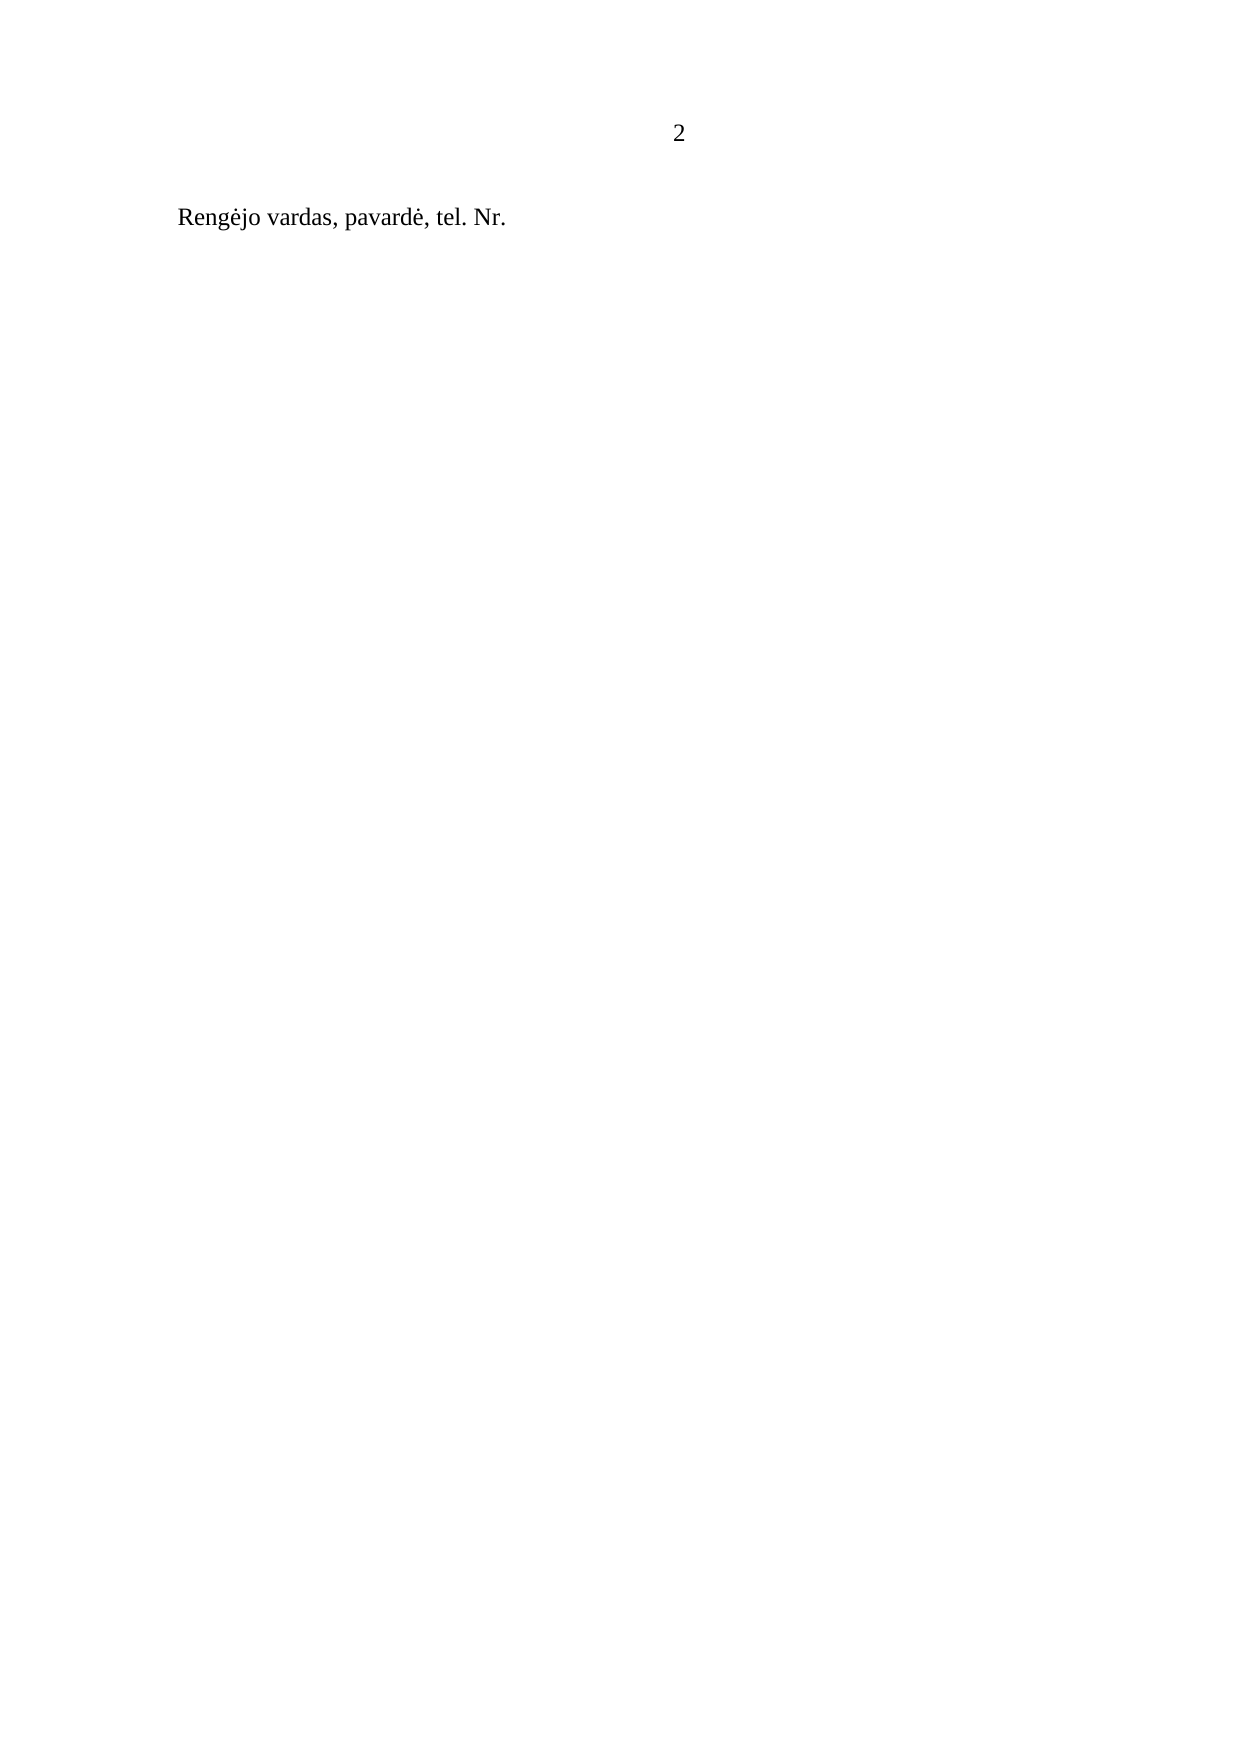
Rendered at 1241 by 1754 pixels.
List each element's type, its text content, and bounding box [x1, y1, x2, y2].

text Rengėjo vardas, pavardė, tel. Nr. [177, 202, 1181, 231]
